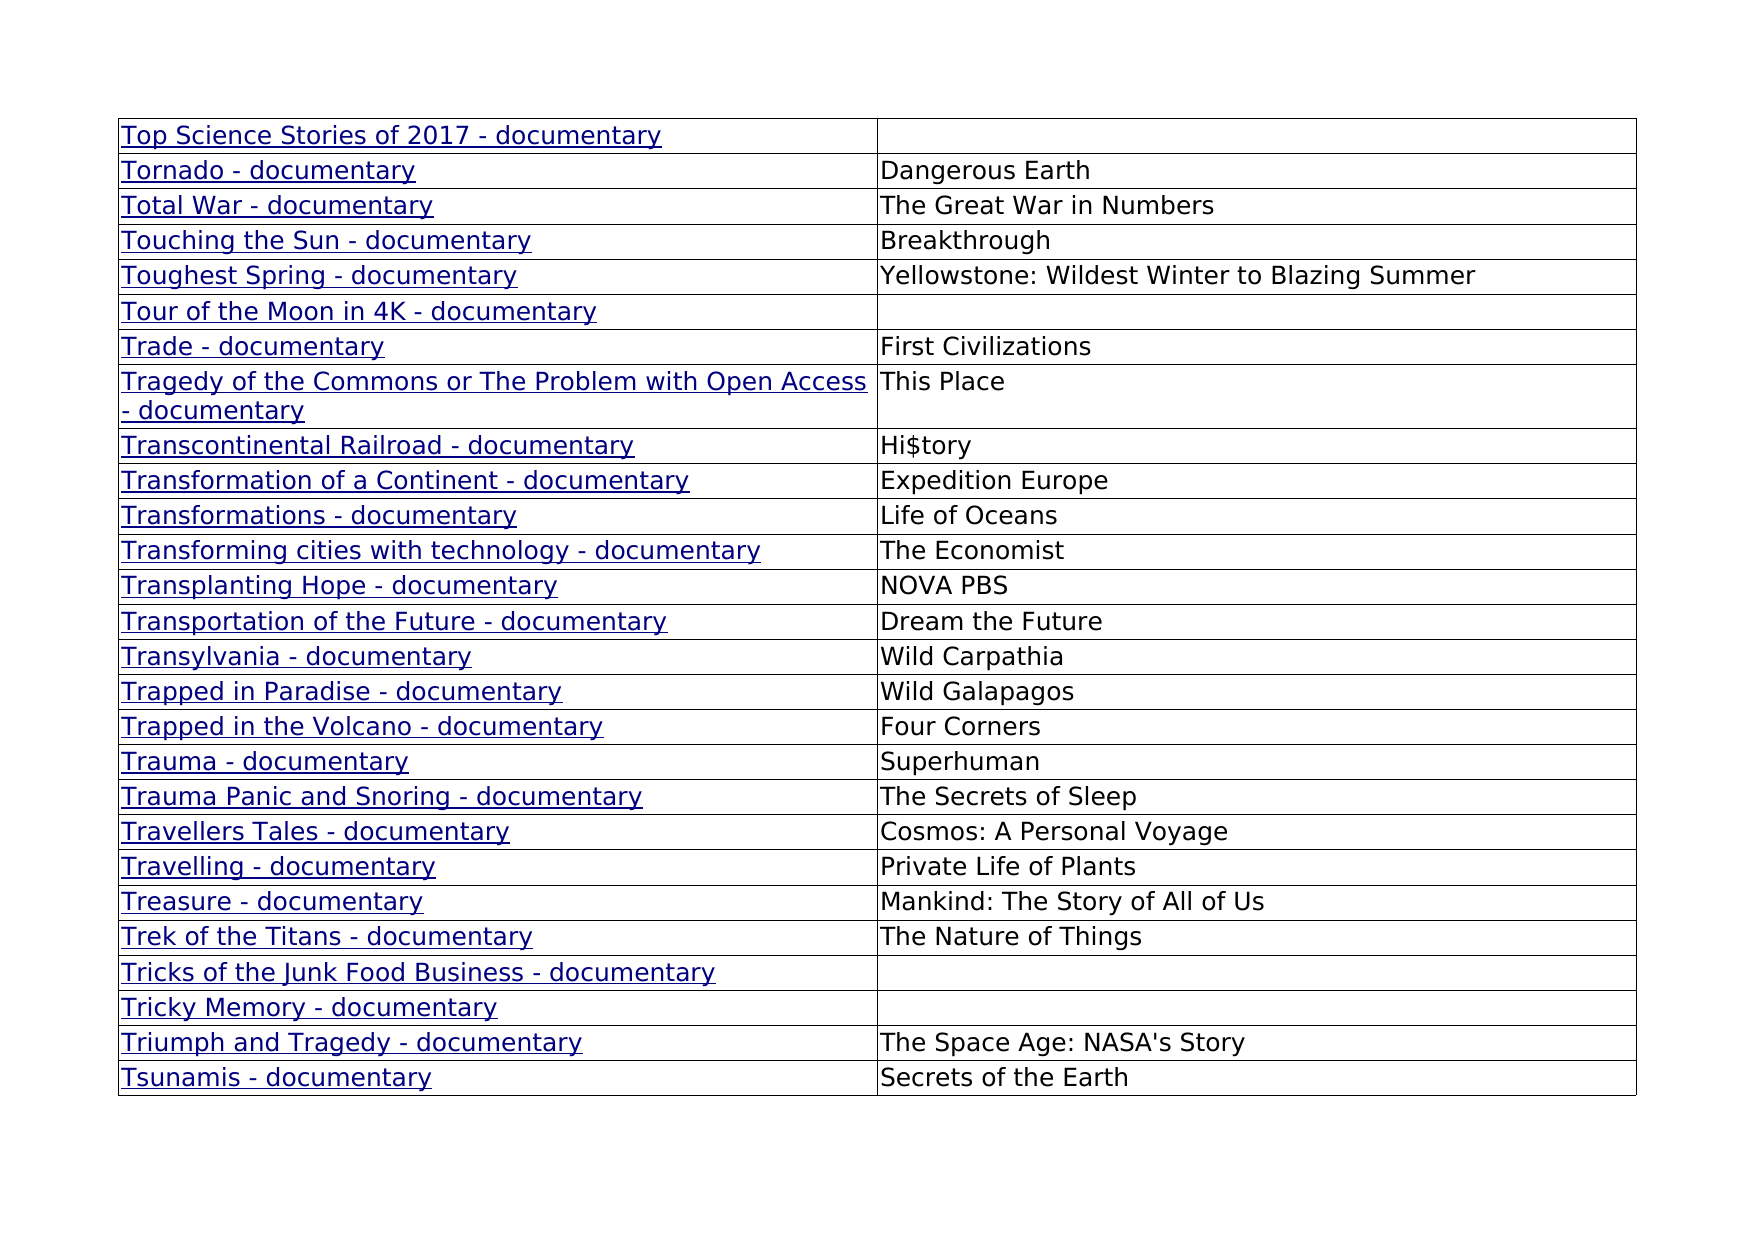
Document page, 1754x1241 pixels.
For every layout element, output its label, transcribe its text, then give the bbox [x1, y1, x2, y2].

table_cell Trauma - documentary [119, 745, 877, 779]
table_cell [878, 956, 1636, 990]
table_cell Transformation of a Continent - documentary [119, 464, 877, 498]
table_cell Tornado - documentary [119, 154, 877, 188]
table_cell The Great War in Numbers [878, 189, 1636, 223]
table_cell Wild Galapagos [878, 675, 1636, 709]
table_cell [878, 119, 1636, 153]
table_cell Yellowstone: Wildest Winter to Blazing Summer [878, 260, 1636, 294]
table_cell Total War - documentary [119, 189, 877, 223]
table_cell Dream the Future [878, 605, 1636, 639]
table_cell [878, 295, 1636, 329]
table_cell Life of Oceans [878, 499, 1636, 533]
table_cell Trapped in Paradise - documentary [119, 675, 877, 709]
table_cell The Nature of Things [878, 921, 1636, 955]
table_cell Breakthrough [878, 225, 1636, 258]
table_cell Trauma Panic and Snoring - documentary [119, 780, 877, 814]
table_cell Transportation of the Future - documentary [119, 605, 877, 639]
table_cell Superhuman [878, 745, 1636, 779]
table_cell First Civilizations [878, 330, 1636, 364]
table_cell NOVA PBS [878, 570, 1636, 604]
table_cell Tricky Memory - documentary [119, 991, 877, 1025]
table_cell Tragedy of the Commons or The Problem with Open Access - documentary [119, 365, 877, 428]
table_cell This Place [878, 365, 1636, 428]
table_cell Hi$tory [878, 429, 1636, 463]
table_cell Trek of the Titans - documentary [119, 921, 877, 955]
table_cell Cosmos: A Personal Voyage [878, 815, 1636, 849]
table_cell Four Corners [878, 710, 1636, 744]
table_cell Transcontinental Railroad - documentary [119, 429, 877, 463]
table_cell The Economist [878, 535, 1636, 568]
table_cell Transforming cities with technology - documentary [119, 535, 877, 568]
table_cell [878, 991, 1636, 1025]
table_cell Transplanting Hope - documentary [119, 570, 877, 604]
table_cell Trapped in the Volcano - documentary [119, 710, 877, 744]
table_cell Trade - documentary [119, 330, 877, 364]
table_cell Private Life of Plants [878, 850, 1636, 884]
table_cell Travellers Tales - documentary [119, 815, 877, 849]
table_cell Wild Carpathia [878, 640, 1636, 674]
table_cell Transformations - documentary [119, 499, 877, 533]
table_cell Tour of the Moon in 4K - documentary [119, 295, 877, 329]
table_cell Transylvania - documentary [119, 640, 877, 674]
table_cell Treasure - documentary [119, 886, 877, 919]
table_cell Tricks of the Junk Food Business - documentary [119, 956, 877, 990]
table_cell The Space Age: NASA's Story [878, 1026, 1636, 1060]
table_cell The Secrets of Sleep [878, 780, 1636, 814]
table_cell Expedition Europe [878, 464, 1636, 498]
table_cell Top Science Stories of 2017 - documentary [119, 119, 877, 153]
table_cell Touching the Sun - documentary [119, 225, 877, 258]
table_cell Dangerous Earth [878, 154, 1636, 188]
table_cell Mankind: The Story of All of Us [878, 886, 1636, 919]
table_cell Travelling - documentary [119, 850, 877, 884]
table_cell Tsunamis - documentary [119, 1061, 877, 1095]
table_cell Secrets of the Earth [878, 1061, 1636, 1095]
table_cell Triumph and Tragedy - documentary [119, 1026, 877, 1060]
table_cell Toughest Spring - documentary [119, 260, 877, 294]
